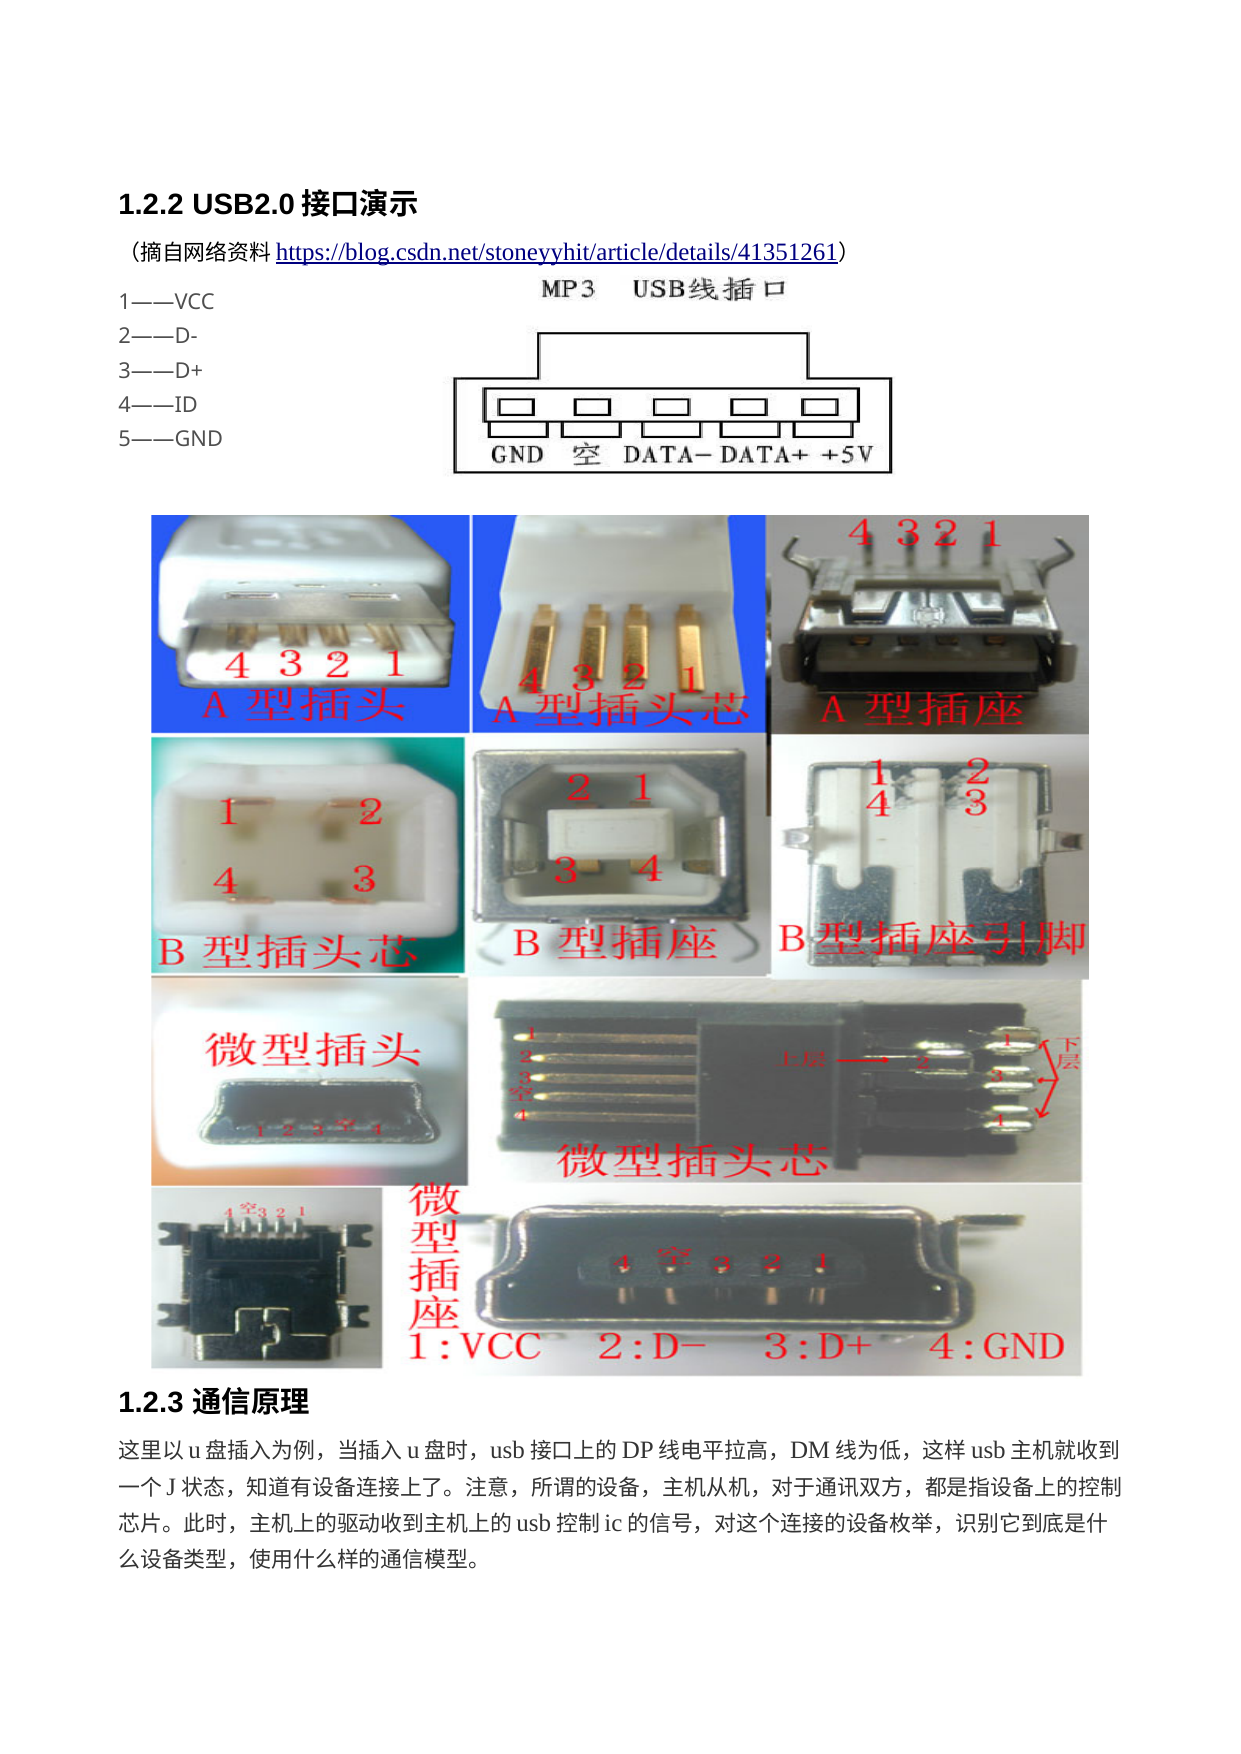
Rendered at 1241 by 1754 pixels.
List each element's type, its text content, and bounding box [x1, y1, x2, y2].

text 1——VCC 2——D- 3——D+ 4——ID 5——GND [118, 286, 414, 453]
picture [414, 267, 948, 477]
text （摘自网络资料https://blog.csdn.net/stoneyyhit/article/details/41351261） [118, 235, 1122, 267]
subtitle 1.2.2 USB2.0接口演示 [118, 180, 1122, 223]
text [948, 286, 1122, 453]
subtitle 1.2.3 通信原理 [118, 1379, 1122, 1421]
picture [151, 515, 1089, 1379]
text 这里以u盘插入为例，当插入u盘时，usb接口上的DP线电平拉高，DM线为低，这样usb主机就收到一个J状态，知道有设备连接上了。注意，所谓的设备，主机从机，对于通讯双方，都是指设备上的控制芯片。此时，主机上的驱动收到主机上的usb控制ic的信号，对这个连接的设备枚举，识别它到底是什么设备类型，使用什么样的通信模型。 [118, 1433, 1122, 1574]
